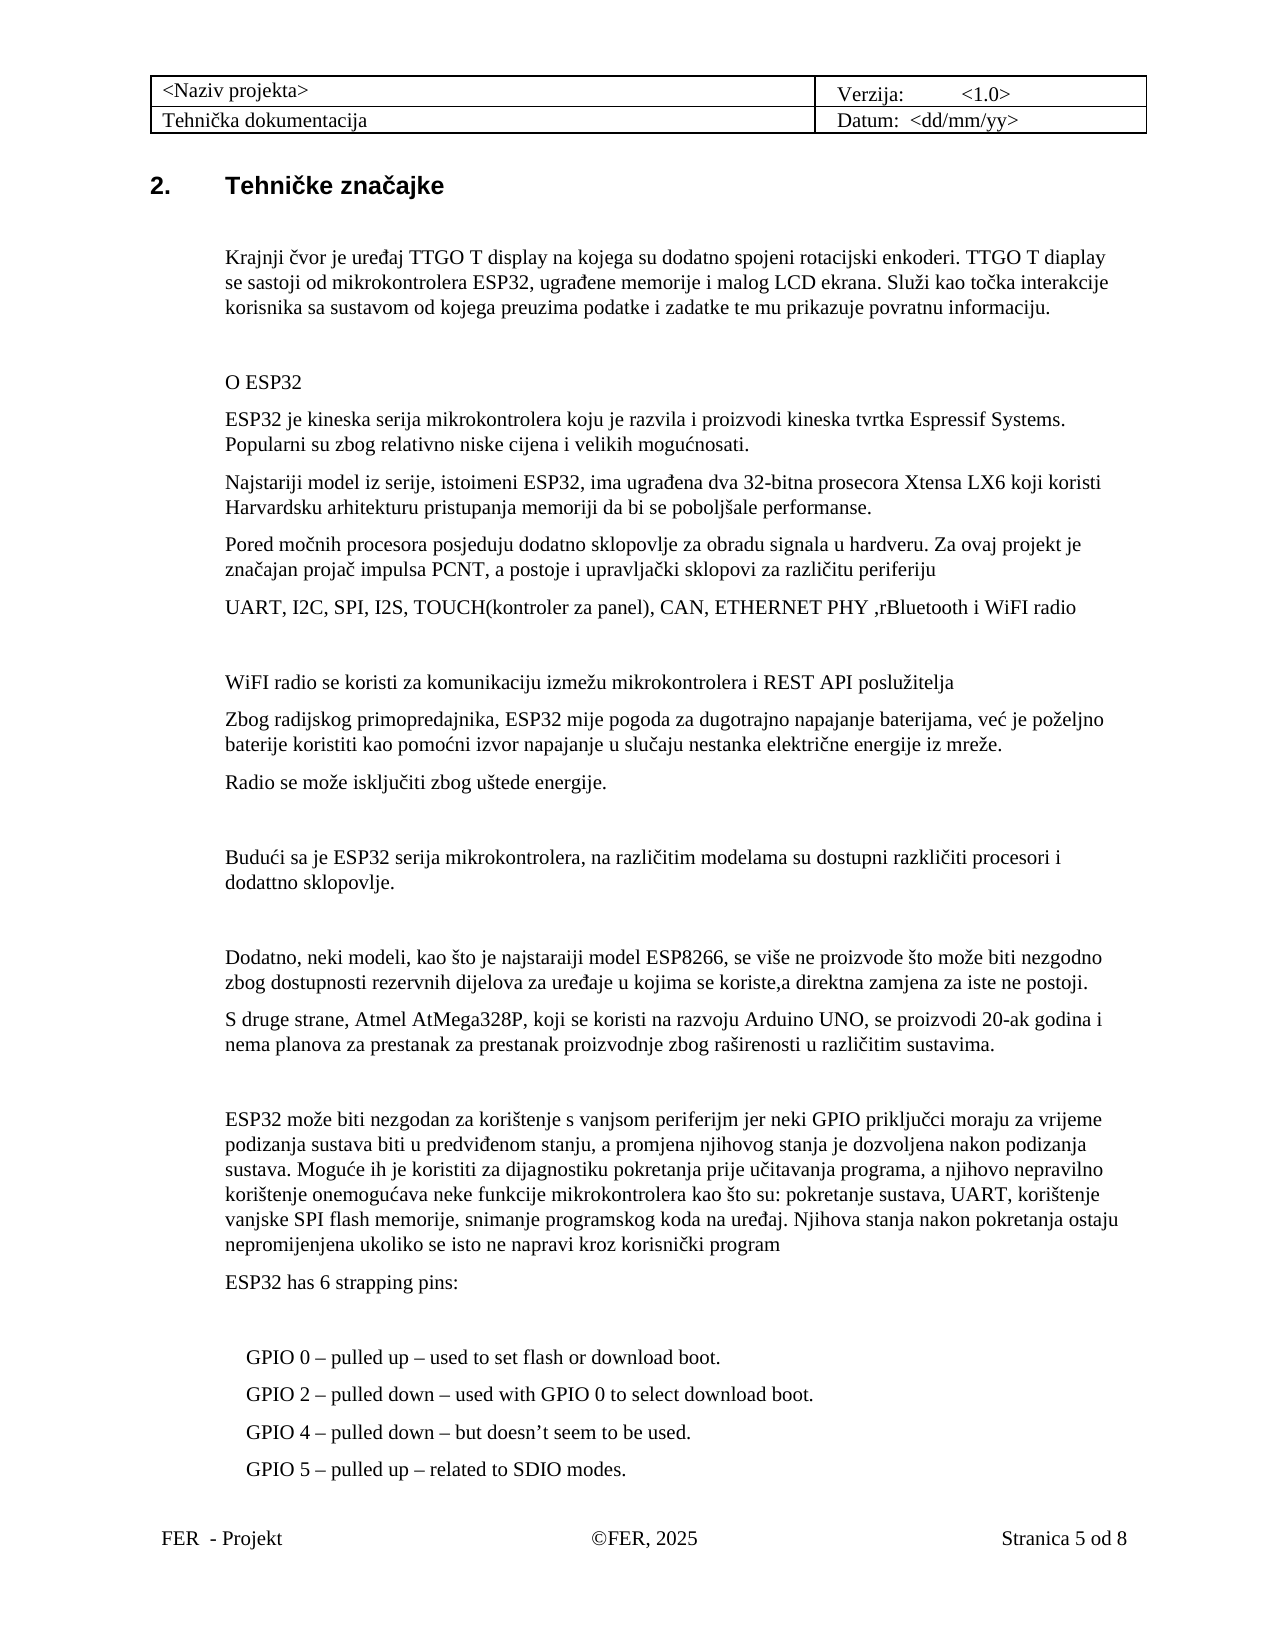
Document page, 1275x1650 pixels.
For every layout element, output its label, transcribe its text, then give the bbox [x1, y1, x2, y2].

text Dodatno, neki modeli, kao što je najstaraiji model ESP8266, se više ne proizvode što može biti nezgodno zbog dostupnosti rezervnih dijelova za uređaje u kojima se koriste,a direktna zamjena za iste ne postoji. [225, 944, 1125, 994]
text GPIO 4 – pulled down – but doesn’t seem to be used. [225, 1419, 1125, 1444]
text Budući sa je ESP32 serija mikrokontrolera, na različitim modelama su dostupni razkličiti procesori i dodattno sklopovlje. [225, 844, 1125, 894]
text Najstariji model iz serije, istoimeni ESP32, ima ugrađena dva 32-bitna prosecora Xtensa LX6 koji koristi Harvardsku arhitekturu pristupanja memoriji da bi se poboljšale performanse. [225, 469, 1125, 519]
text S druge strane, Atmel AtMega328P, koji se koristi na razvoju Arduino UNO, se proizvodi 20-ak godina i nema planova za prestanak za prestanak proizvodnje zbog raširenosti u različitim sustavima. [225, 1006, 1125, 1056]
text Radio se može isključiti zbog uštede energije. [225, 769, 1125, 794]
text GPIO 2 – pulled down – used with GPIO 0 to select download boot. [225, 1381, 1125, 1406]
text GPIO 0 – pulled up – used to set flash or download boot. [225, 1344, 1125, 1369]
text ESP32 je kineska serija mikrokontrolera koju je razvila i proizvodi kineska tvrtka Espressif Systems. Popularni su zbog relativno niske cijena i velikih mogućnosati. [225, 406, 1125, 456]
text Zbog radijskog primopredajnika, ESP32 mije pogoda za dugotrajno napajanje baterijama, već je poželjno baterije koristiti kao pomoćni izvor napajanje u slučaju nestanka električne energije iz mreže. [225, 706, 1125, 756]
text WiFI radio se koristi za komunikaciju izmežu mikrokontrolera i REST API poslužitelja [225, 669, 1125, 694]
text UART, I2C, SPI, I2S, TOUCH(kontroler za panel), CAN, ETHERNET PHY ,rBluetooth i WiFI radio [225, 594, 1125, 619]
text O ESP32 [225, 369, 1125, 394]
text Krajnji čvor je uređaj TTGO T display na kojega su dodatno spojeni rotacijski enkoderi. TTGO T diaplay se sastoji od mikrokontrolera ESP32, ugrađene memorije i malog LCD ekrana. Služi kao točka interakcije korisnika sa sustavom od kojega preuzima podatke i zadatke te mu prikazuje povratnu informaciju. [225, 244, 1125, 319]
text Pored močnih procesora posjeduju dodatno sklopovlje za obradu signala u hardveru. Za ovaj projekt je značajan projač impulsa PCNT, a postoje i upravljački sklopovi za različitu periferiju [225, 531, 1125, 581]
text ESP32 has 6 strapping pins: [225, 1269, 1125, 1294]
subtitle Tehničke značajke [150, 171, 1125, 200]
text ESP32 može biti nezgodan za korištenje s vanjsom periferijm jer neki GPIO priključci moraju za vrijeme podizanja sustava biti u predviđenom stanju, a promjena njihovog stanja je dozvoljena nakon podizanja sustava. Moguće ih je koristiti za dijagnostiku pokretanja prije učitavanja programa, a njihovo nepravilno korištenje onemogućava neke funkcije mikrokontrolera kao što su: pokretanje sustava, UART, korištenje vanjske SPI flash memorije, snimanje programskog koda na uređaj. Njihova stanja nakon pokretanja ostaju nepromijenjena ukoliko se isto ne napravi kroz korisnički program [225, 1106, 1125, 1256]
text GPIO 5 – pulled up – related to SDIO modes. [225, 1456, 1125, 1481]
